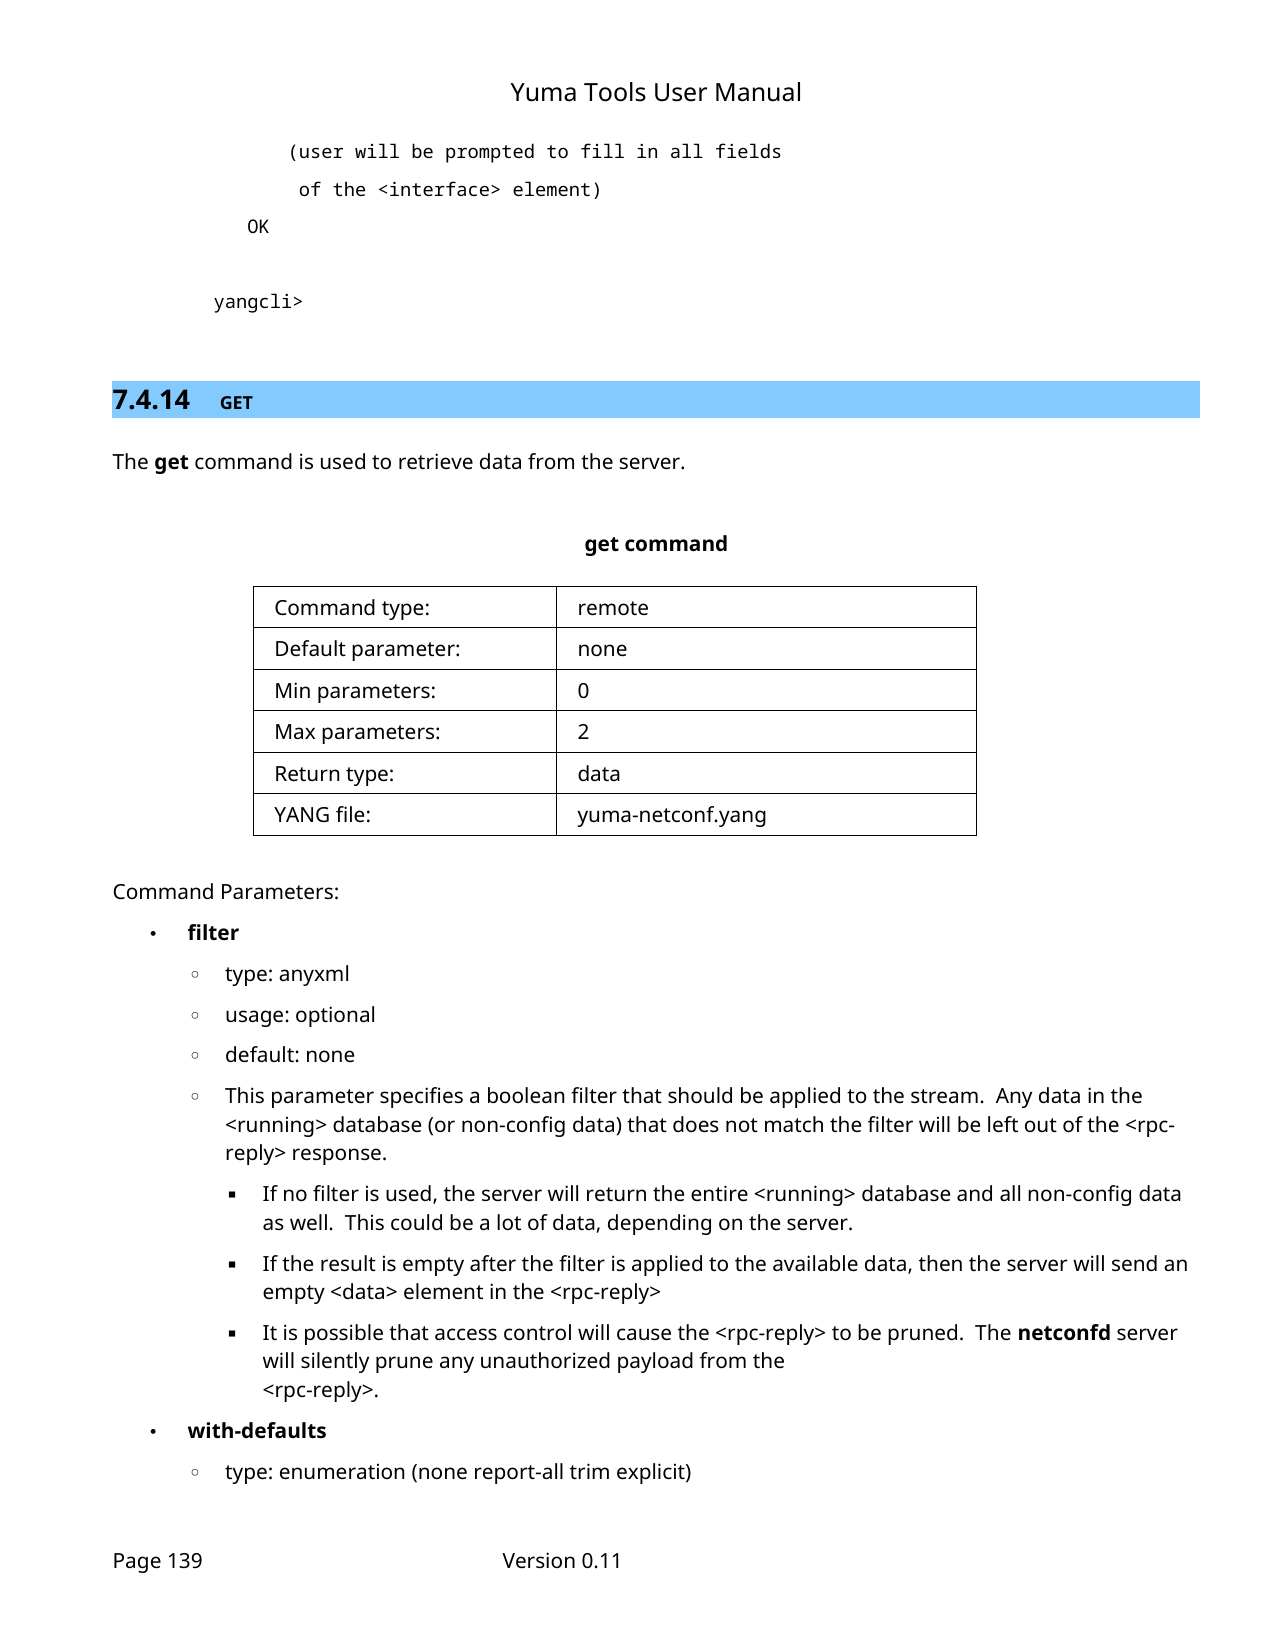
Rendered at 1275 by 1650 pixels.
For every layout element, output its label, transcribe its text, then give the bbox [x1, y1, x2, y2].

table_cell yuma-netconf.yang [557, 794, 976, 835]
text The get command is used to retrieve data from the server. [112, 447, 1200, 475]
table_cell YANG file: [254, 794, 556, 835]
table_cell 0 [557, 670, 976, 710]
text OK [139, 213, 1200, 239]
list filter [150, 918, 1200, 946]
table_cell Max parameters: [254, 711, 556, 752]
table_cell none [557, 628, 976, 669]
text yangcli> [139, 288, 1200, 314]
table_cell data [557, 753, 976, 793]
table_header Command type: [254, 587, 556, 627]
text (user will be prompted to fill in all fields [139, 138, 1200, 164]
list This parameter specifies a boolean filter that should be applied to the stream. Any data in the <running> database (or non-config data) that does not match the filter will be left out of the <rpc-reply> response. [187, 1082, 1200, 1167]
text of the <interface> element) [139, 176, 1200, 202]
text Command Parameters: [112, 877, 1200, 905]
subtitle get [112, 381, 1200, 418]
list If the result is empty after the filter is applied to the available data, then the server will send an empty <data> element in the <rpc-reply> [225, 1249, 1200, 1306]
table_cell Return type: [254, 753, 556, 793]
list If no filter is used, the server will return the entire <running> database and all non-config data as well. This could be a lot of data, depending on the server. [225, 1179, 1200, 1236]
list It is possible that access control will cause the <rpc-reply> to be pruned. The netconfd server will silently prune any unauthorized payload from the <rpc-reply>. [225, 1318, 1200, 1403]
table_header remote [557, 587, 976, 627]
table_cell 2 [557, 711, 976, 752]
list with-defaults [150, 1416, 1200, 1444]
list type: enumeration (none report-all trim explicit) [187, 1457, 1200, 1485]
subtitle get command [127, 529, 1185, 557]
list type: anyxml [187, 959, 1200, 987]
table_cell Default parameter: [254, 628, 556, 669]
list usage: optional [187, 1000, 1200, 1028]
table_cell Min parameters: [254, 670, 556, 710]
list default: none [187, 1041, 1200, 1069]
